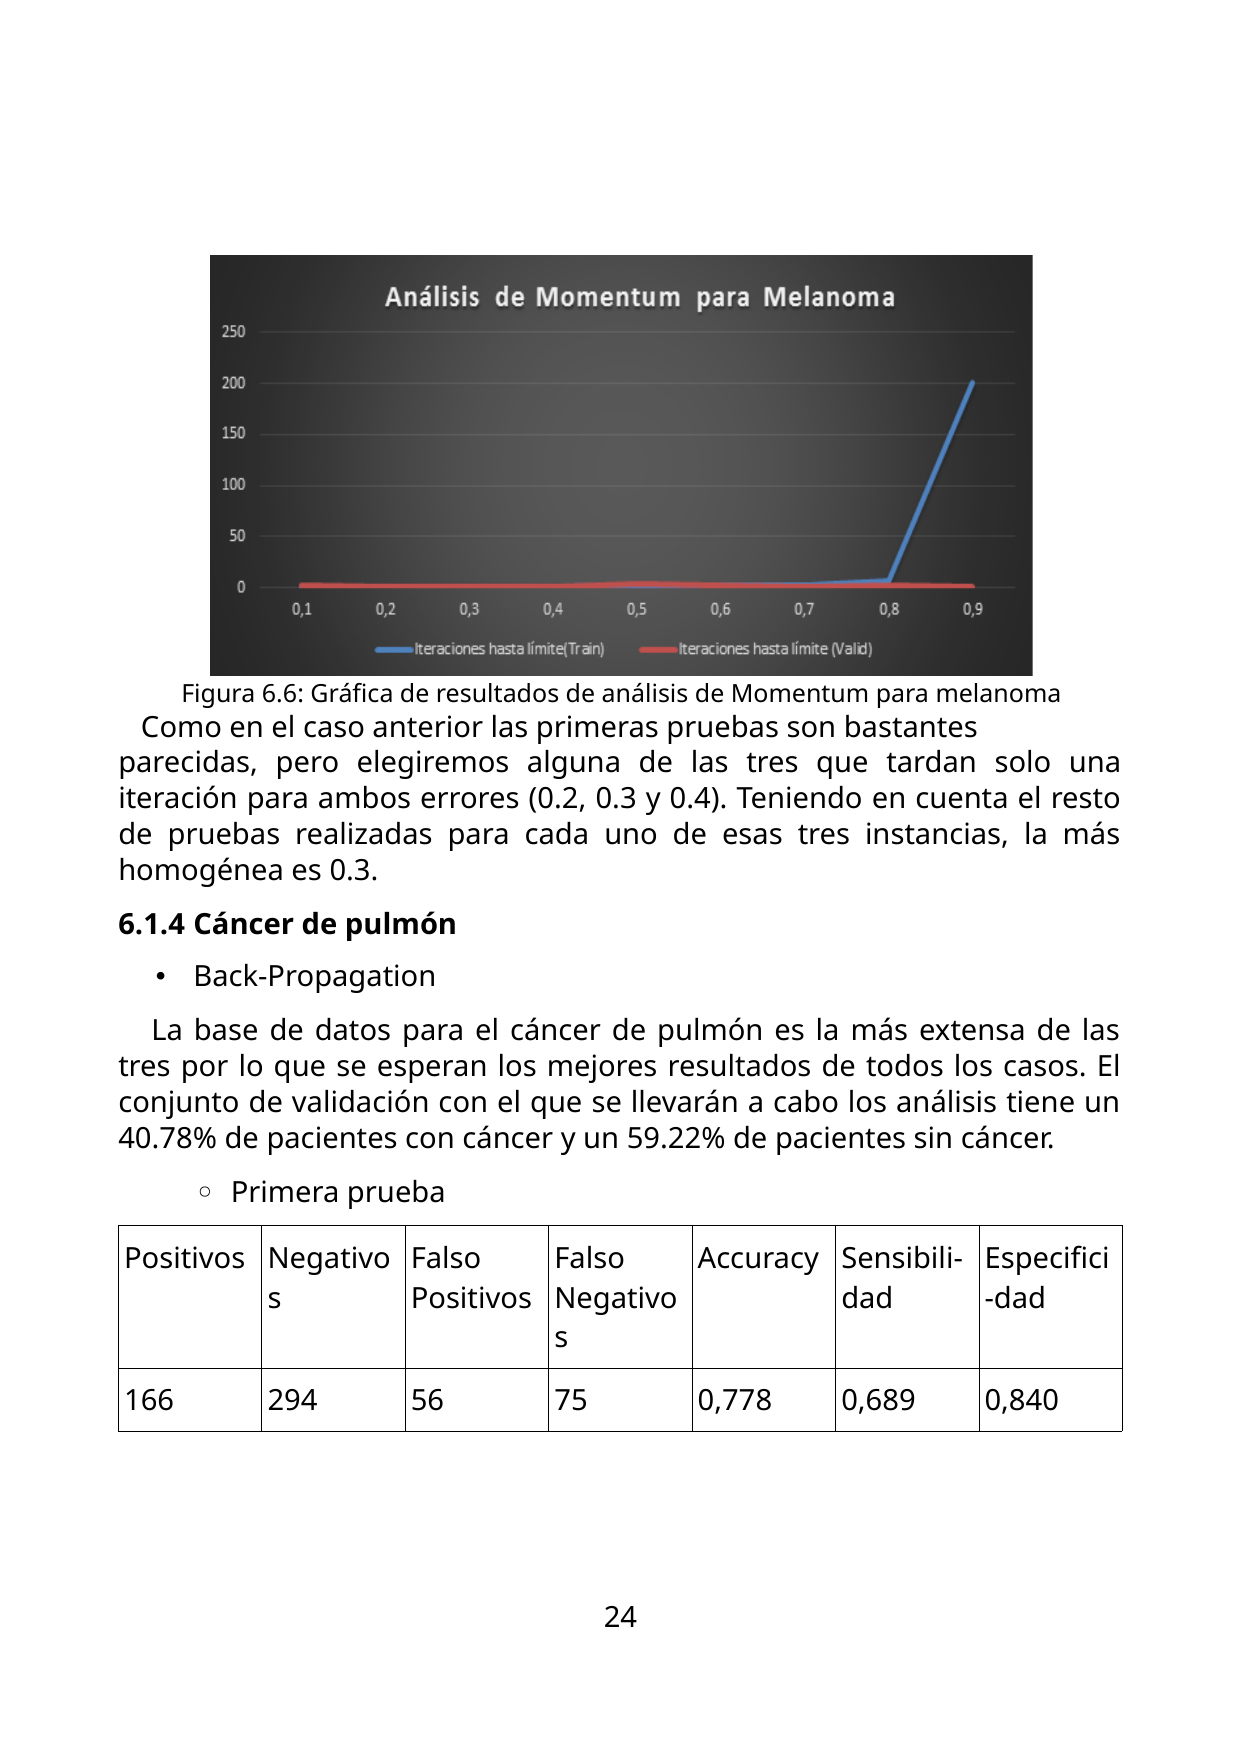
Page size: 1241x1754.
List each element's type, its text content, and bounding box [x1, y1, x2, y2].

list Figura 6.6: Gráfica de resultados de análisis de Momentum para melanoma [125, 255, 1117, 710]
table_cell 294 [262, 1369, 405, 1431]
table_cell 0,689 [836, 1369, 979, 1431]
table_cell 56 [406, 1369, 548, 1431]
table_header Especifici-dad [980, 1226, 1122, 1368]
table_header Accuracy [693, 1226, 835, 1368]
table_header Sensibili-dad [836, 1226, 979, 1368]
table_cell 0,840 [980, 1369, 1122, 1431]
table_header Falso Negativos [549, 1226, 692, 1368]
table_cell 0,778 [693, 1369, 835, 1431]
list La base de datos para el cáncer de pulmón es la más extensa de las tres por lo que se esperan los mejores resultados de todos los casos. El conjunto de validación con el que se llevarán a cabo los análisis tiene un 40.78% de pacientes con cáncer y un 59.22% de pacientes sin cáncer. [118, 1010, 1122, 1157]
table_header Negativos [262, 1226, 405, 1368]
table_cell 75 [549, 1369, 692, 1431]
list Primera prueba [193, 1171, 1122, 1211]
list Back-Propagation [156, 955, 1122, 995]
table_header Falso Positivos [406, 1226, 548, 1368]
table_cell 166 [119, 1369, 261, 1431]
table_header Positivos [119, 1226, 261, 1368]
list Como en el caso anterior las primeras pruebas son bastantes parecidas, pero elegiremos alguna de las tres que tardan solo una iteración para ambos errores (0.2, 0.3 y 0.4). Teniendo en cuenta el resto de pruebas realizadas para cada uno de esas tres instancias, la más homogénea es 0.3. [118, 227, 1122, 889]
subtitle Cáncer de pulmón [118, 903, 1122, 943]
